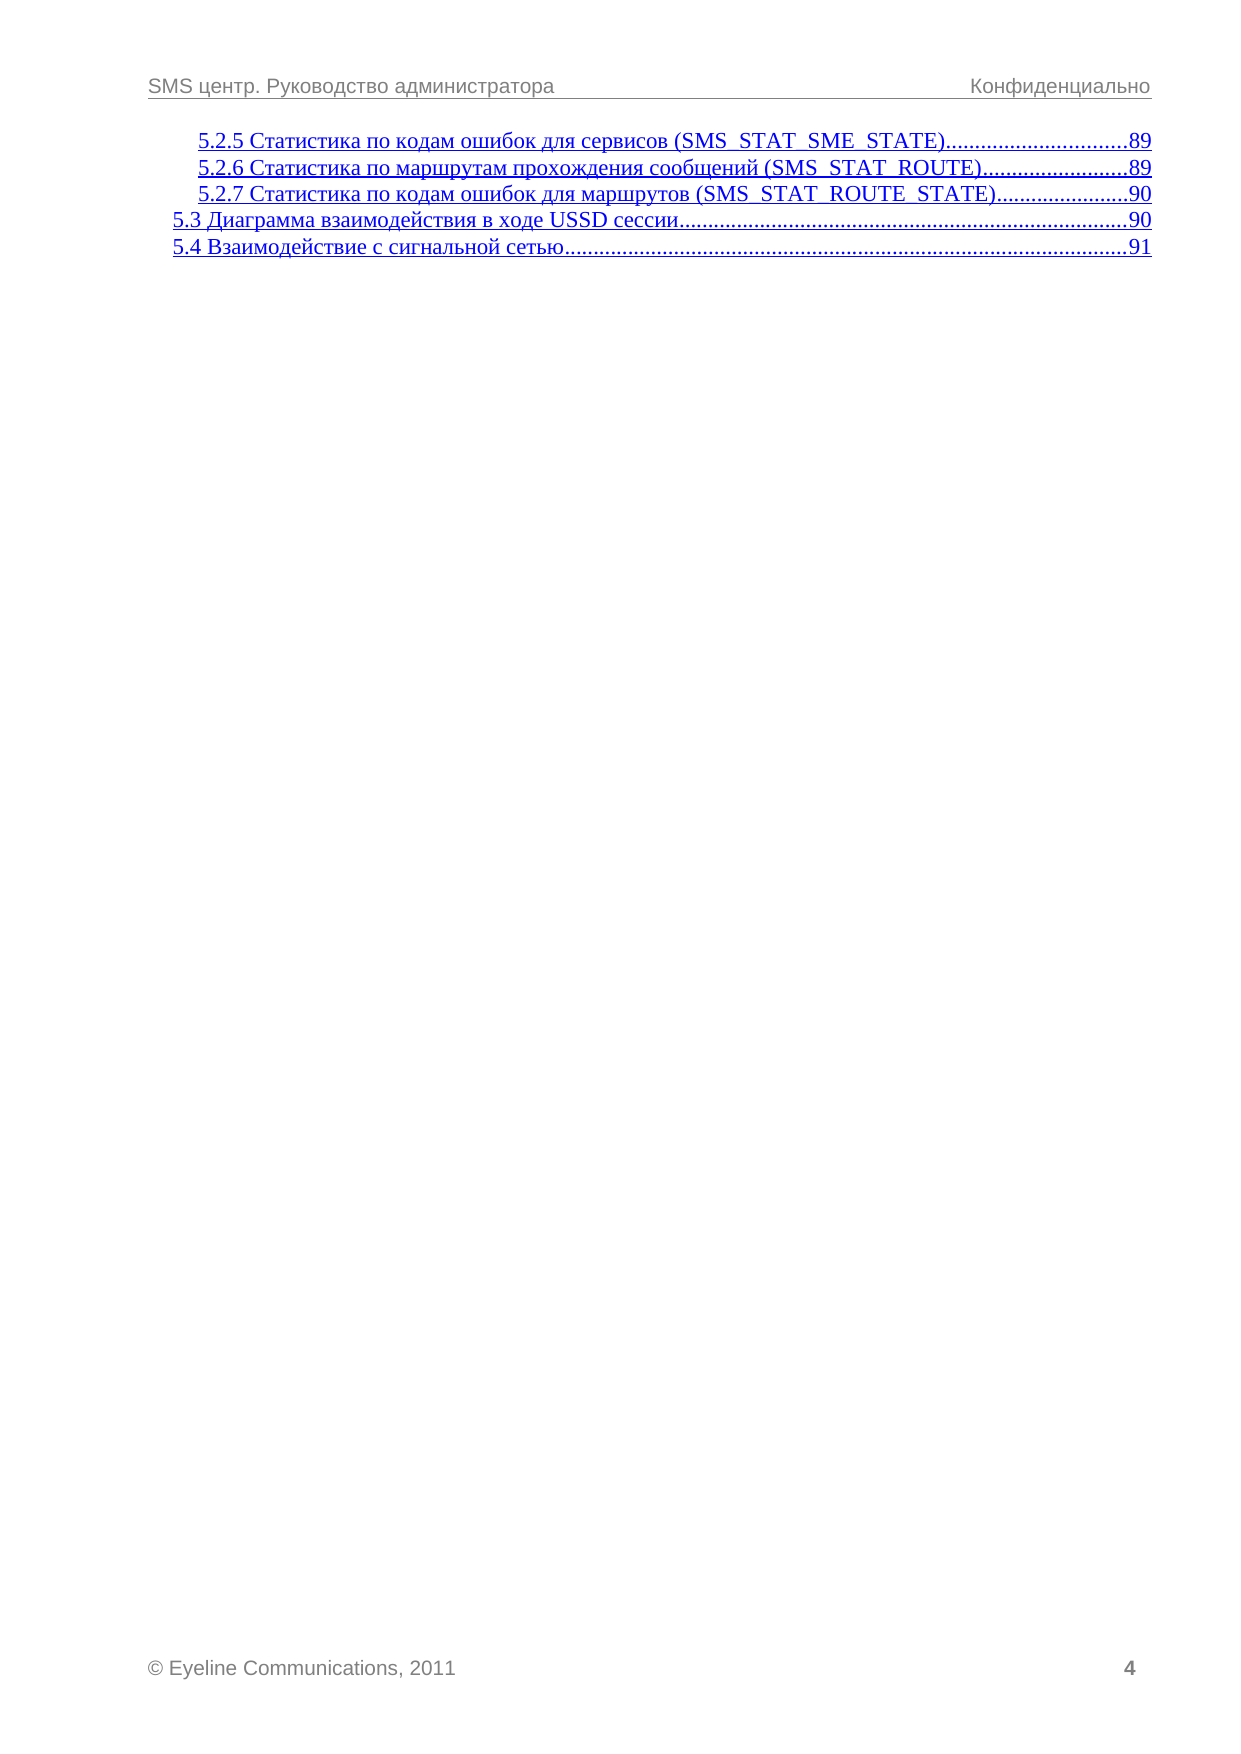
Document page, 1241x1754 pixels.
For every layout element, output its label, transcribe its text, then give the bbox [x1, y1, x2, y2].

text 5.3 Диаграмма взаимодействия в ходе USSD сессии 90 [172, 206, 1152, 229]
text 5.2.7 Статистика по кодам ошибок для маршрутов (SMS_STAT_ROUTE_STATE) 90 [198, 180, 1152, 203]
text 5.2.6 Статистика по маршрутам прохождения сообщений (SMS_STAT_ROUTE) 89 [198, 154, 1152, 176]
text 5.4 Взаимодействие с сигнальной сетью 91 [172, 233, 1152, 256]
text 5.2.5 Статистика по кодам ошибок для сервисов (SMS_STAT_SME_STATE) 89 [198, 127, 1152, 150]
